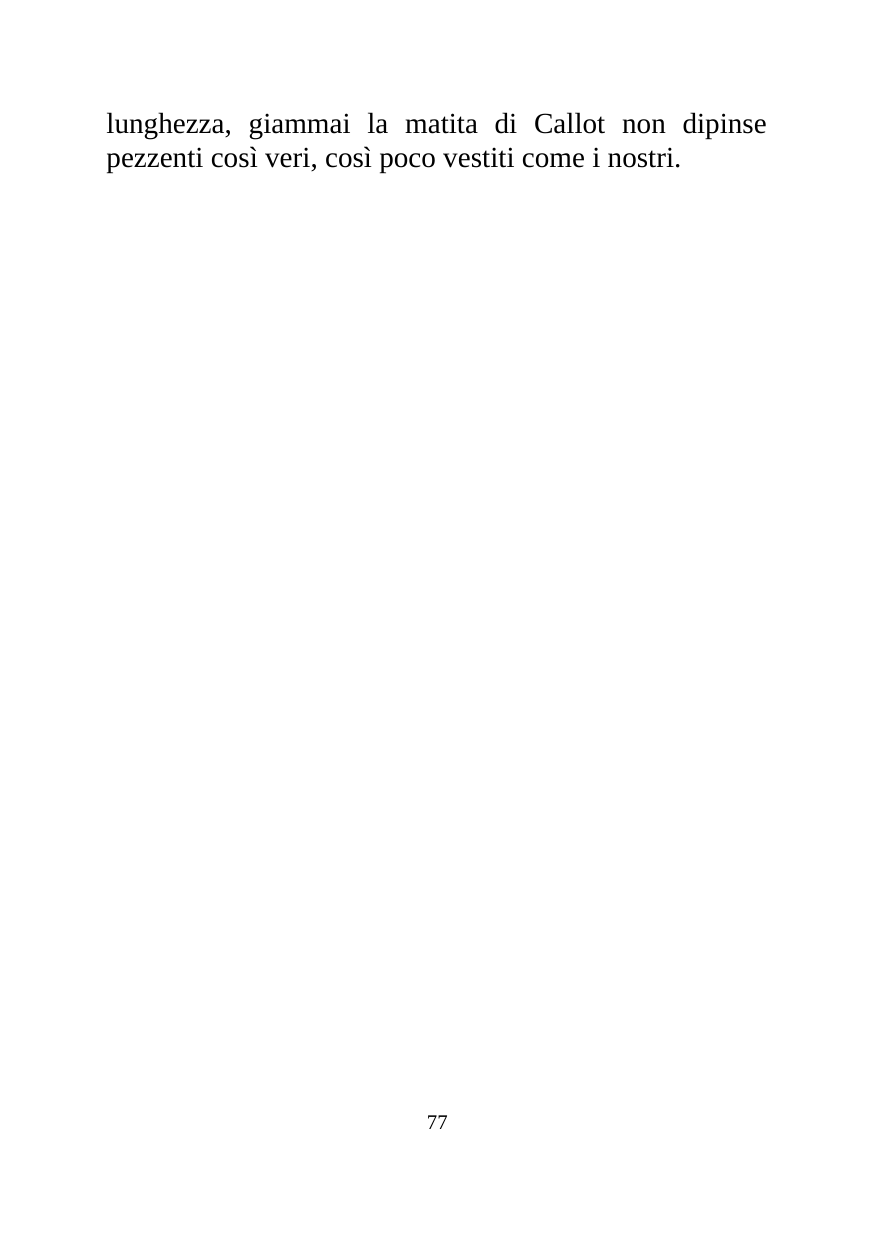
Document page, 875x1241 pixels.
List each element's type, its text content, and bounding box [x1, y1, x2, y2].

text lunghezza, giammai la matita di Callot non dipinse pezzenti così veri, così poco vestiti come i nostri. [106, 106, 768, 173]
